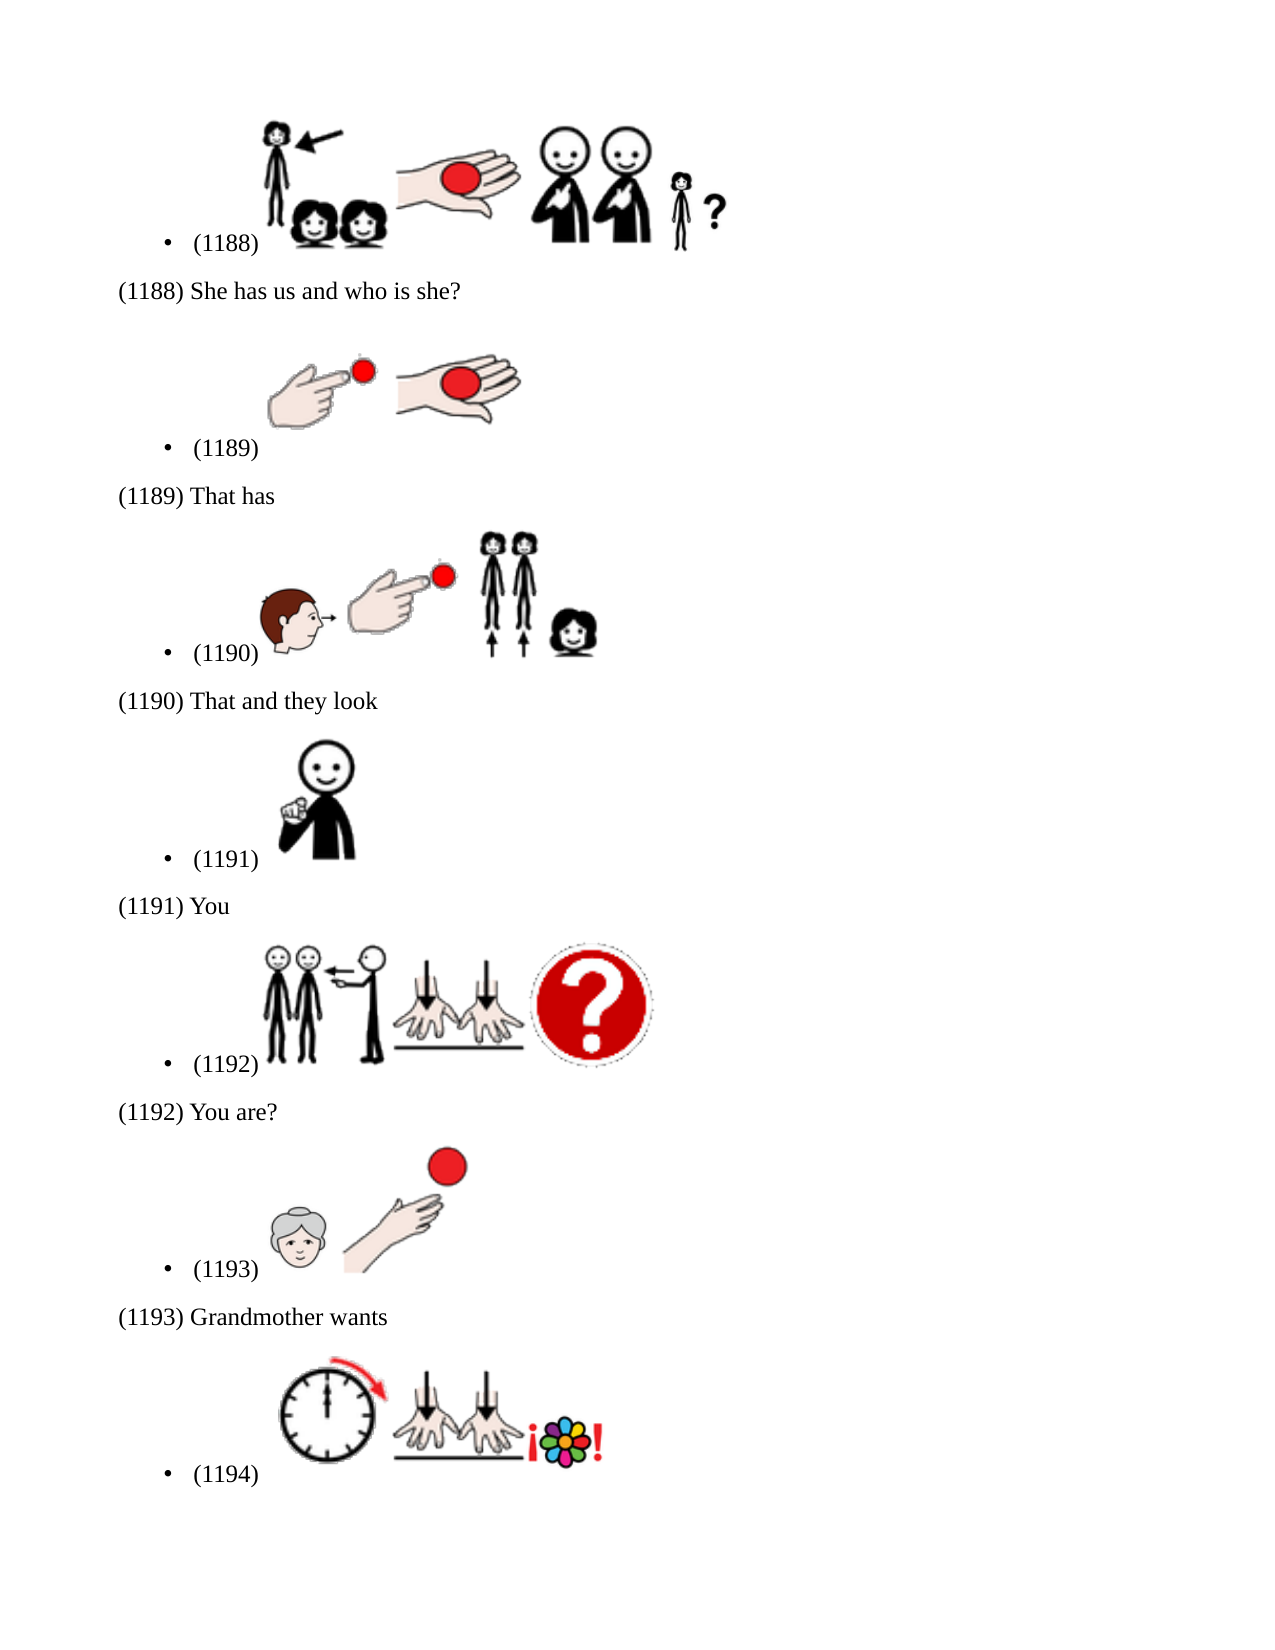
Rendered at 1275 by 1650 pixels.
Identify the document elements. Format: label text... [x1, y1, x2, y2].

text (1188) She has us and who is she? [118, 276, 1157, 304]
text (1190) That and they look [118, 686, 1157, 715]
picture [258, 118, 739, 252]
list (1193) [164, 1144, 1157, 1283]
picture [258, 733, 393, 867]
text (1189) That has [118, 481, 1157, 510]
picture [258, 1349, 606, 1483]
picture [258, 938, 659, 1073]
list (1190) [164, 528, 1157, 667]
list (1189) [164, 323, 1157, 462]
text (1192) You are? [118, 1097, 1157, 1125]
list (1194) [164, 1349, 1157, 1488]
list (1188) [164, 118, 1157, 257]
picture [258, 528, 606, 662]
picture [258, 1144, 473, 1278]
text (1193) Grandmother wants [118, 1302, 1157, 1331]
list (1191) [164, 734, 1157, 872]
list (1192) [164, 939, 1157, 1078]
picture [258, 323, 526, 457]
text (1191) You [118, 891, 1157, 920]
